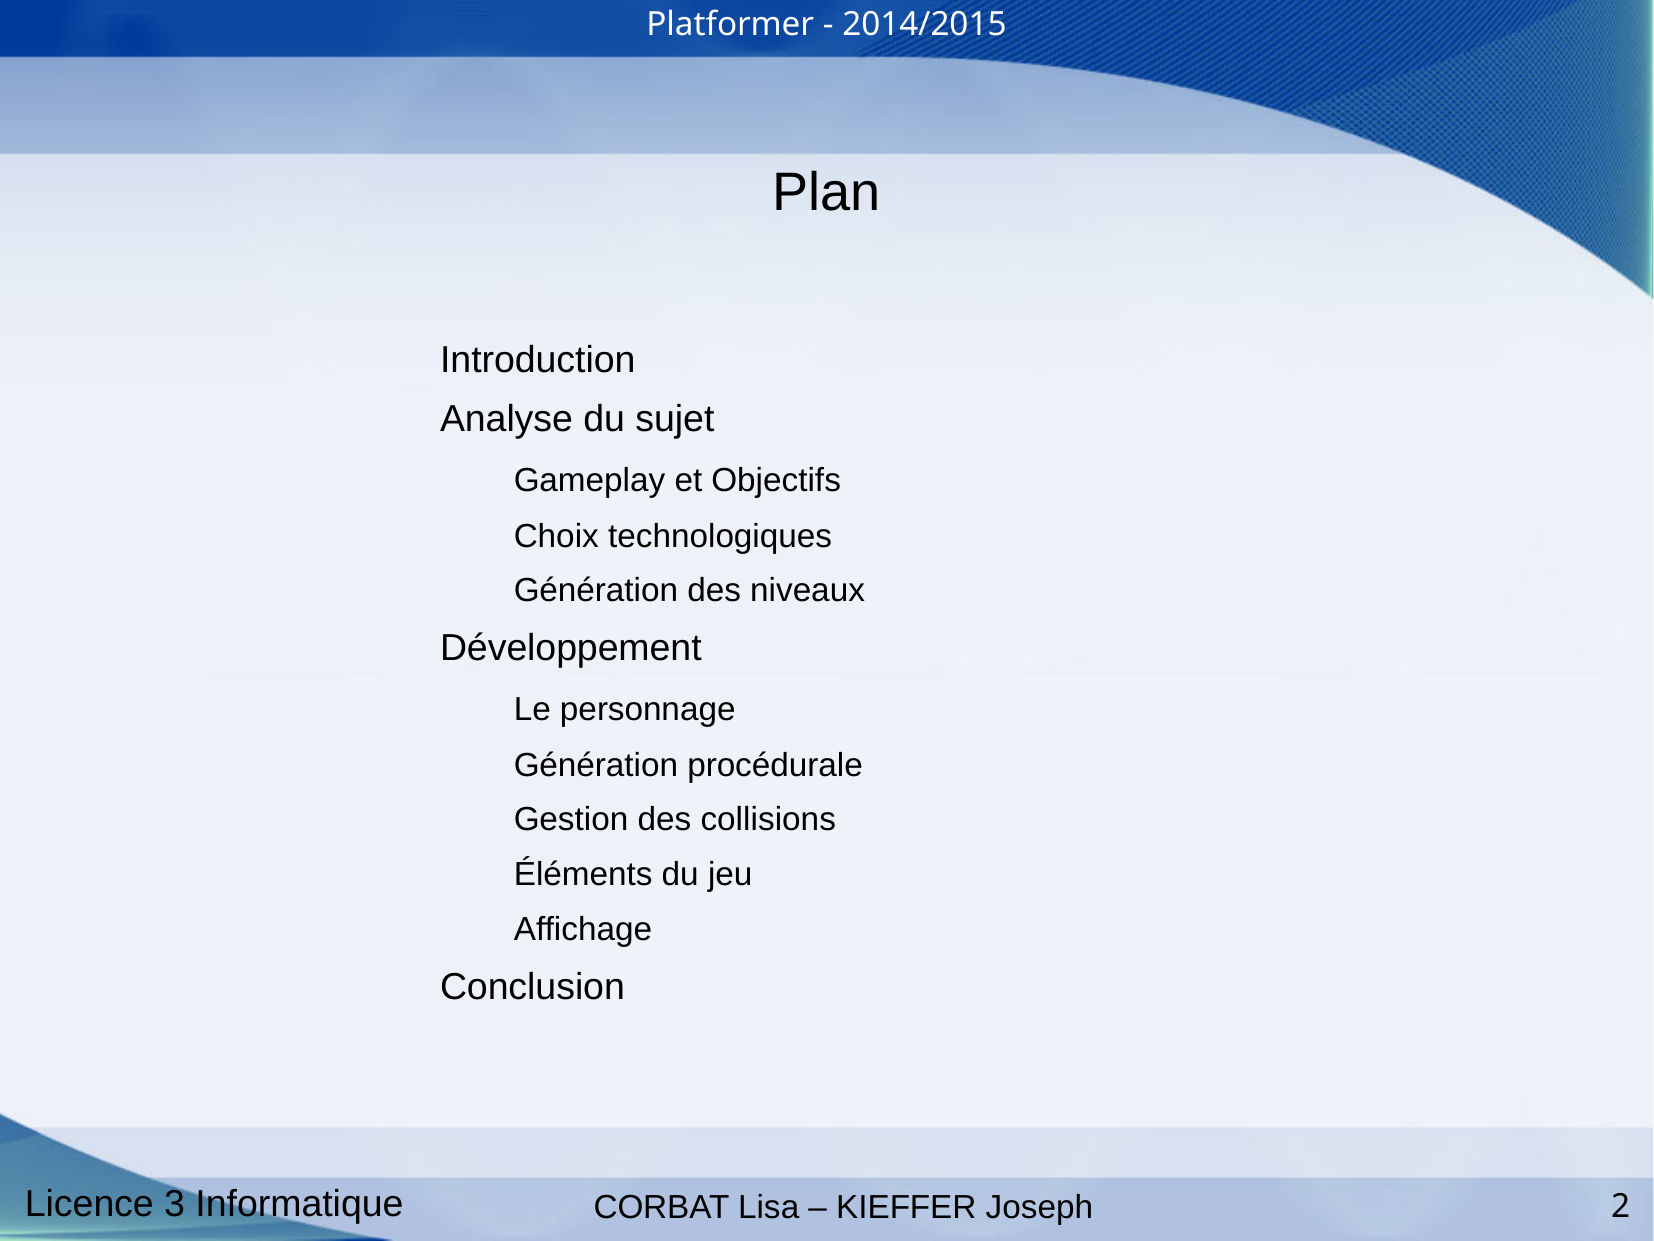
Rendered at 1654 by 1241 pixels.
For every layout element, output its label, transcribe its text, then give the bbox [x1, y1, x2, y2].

text_box Plan [0, 153, 1654, 229]
picture [0, 0, 1654, 153]
picture [0, 229, 1654, 1241]
text_box Introduction Analyse du sujet Gameplay et Objectifs Choix technologiques Génération des niveaux Développement Le personnage Génération procédurale Gestion des collisions Éléments du jeu Affichage Conclusion [425, 330, 1441, 1038]
